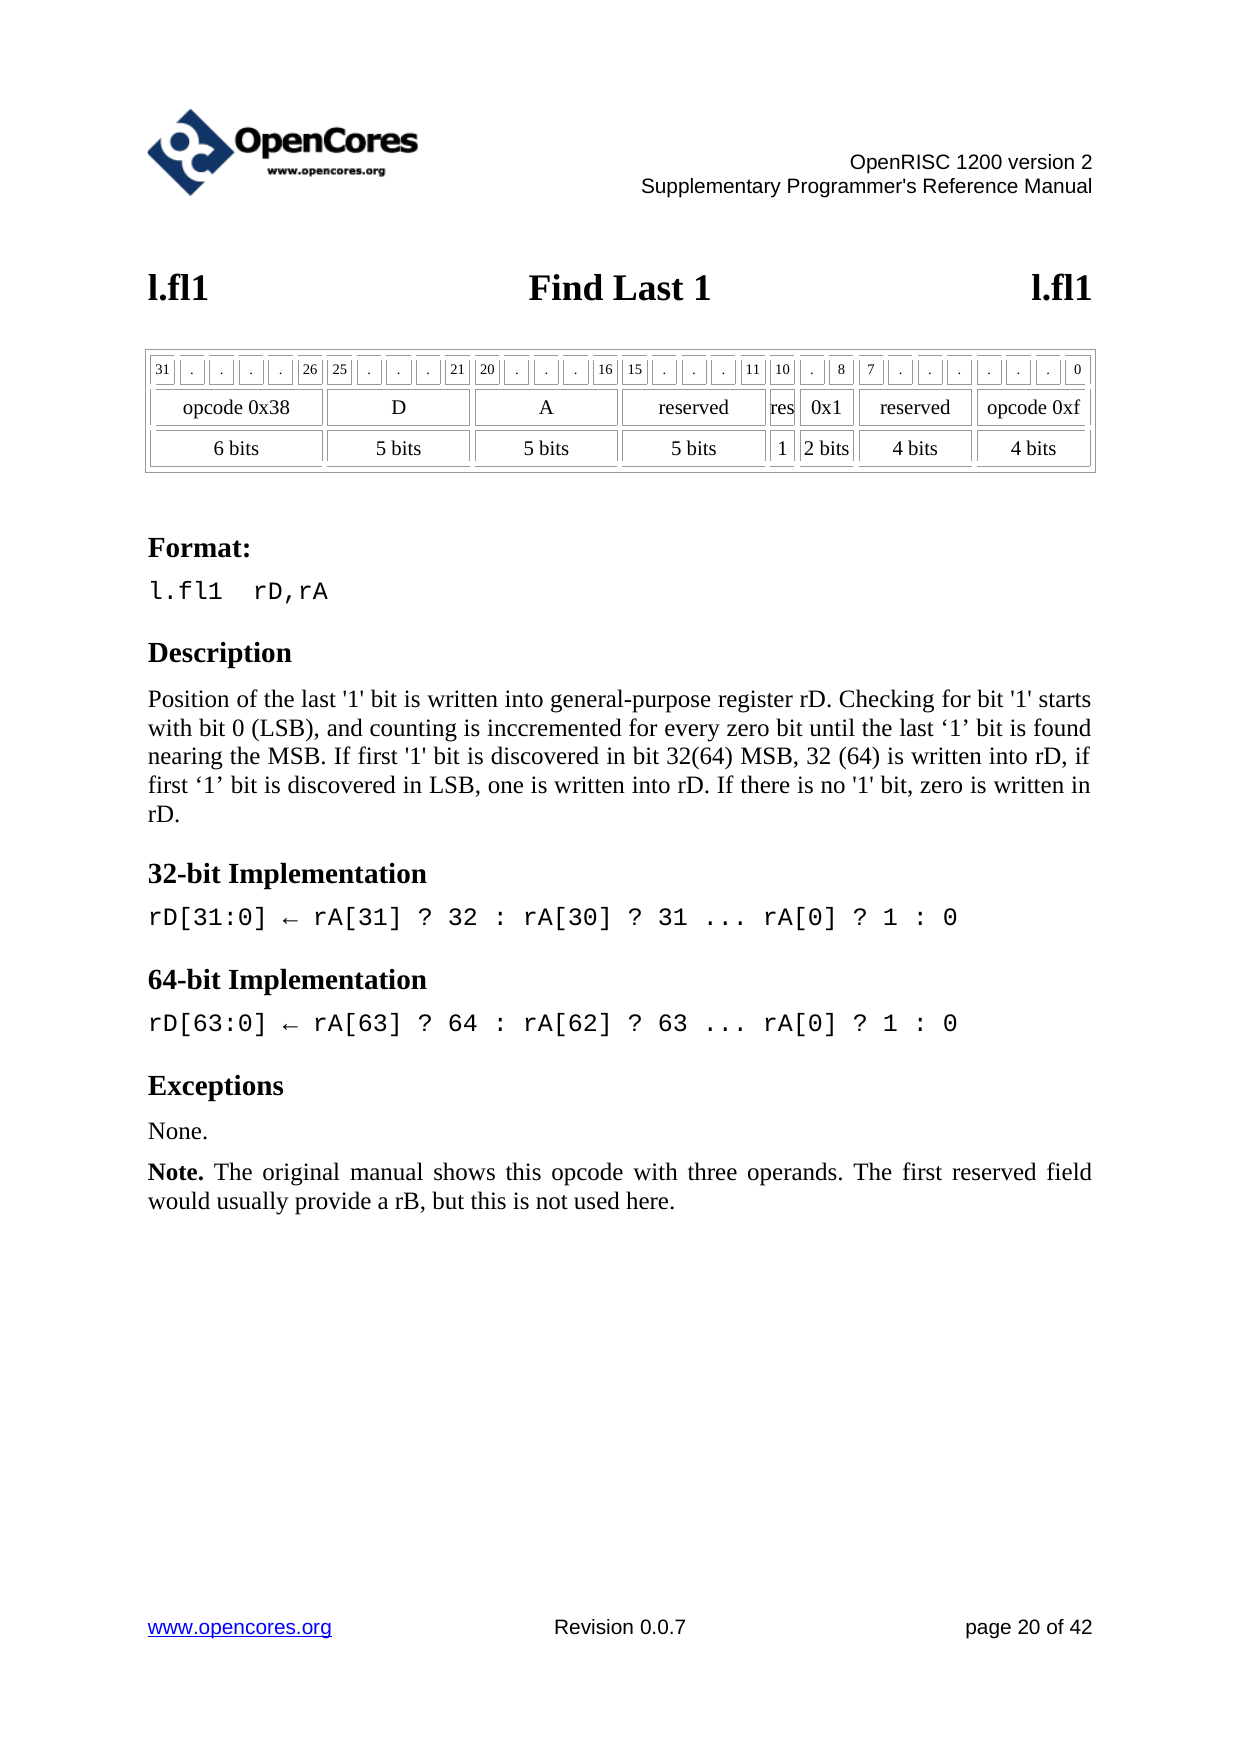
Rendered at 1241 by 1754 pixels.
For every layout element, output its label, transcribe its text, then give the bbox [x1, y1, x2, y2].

table_header . [207, 350, 236, 383]
table_cell 6 bits [148, 425, 325, 466]
table_header 11 [738, 350, 767, 383]
table_header 7 [856, 350, 886, 383]
table_cell 5 bits [325, 425, 472, 466]
table_cell 4 bits [974, 425, 1093, 466]
table_cell 4 bits [856, 425, 974, 466]
table_header Find Last 1 [325, 227, 915, 308]
table_cell reserved [856, 384, 974, 425]
table_header . [708, 350, 738, 383]
table_cell res [768, 384, 797, 425]
picture [147, 109, 418, 196]
table_header . [679, 350, 708, 383]
table_header . [974, 350, 1003, 383]
table_header 20 [472, 350, 502, 383]
table_cell 2 bits [797, 425, 856, 466]
table_header . [413, 350, 443, 383]
title 32-bit Implementation [148, 857, 1093, 890]
table_cell D [325, 384, 472, 425]
text Note. The original manual shows this opcode with three operands. The first reserved field would usually provide a rB, but this is not used here. [148, 1157, 1093, 1215]
title Exceptions [148, 1068, 1093, 1101]
text rD[63:0] ← rA[63] ? 64 : rA[62] ? 63 ... rA[0] ? 1 : 0 [148, 1011, 1093, 1039]
table_cell A [472, 384, 620, 425]
table_header . [1004, 350, 1033, 383]
table_header . [797, 350, 826, 383]
title Description [148, 636, 1093, 669]
table_header . [384, 350, 413, 383]
table_header 16 [590, 350, 620, 383]
table_cell 5 bits [472, 425, 620, 466]
table_header . [266, 350, 295, 383]
title 64-bit Implementation [148, 962, 1093, 996]
title Format: [148, 530, 1093, 563]
table_header 26 [295, 350, 325, 383]
table_header . [177, 350, 207, 383]
table_cell opcode 0x38 [148, 384, 325, 425]
table_header . [649, 350, 679, 383]
table_cell opcode 0xf [974, 384, 1093, 425]
table_header . [502, 350, 531, 383]
table_header . [236, 350, 266, 383]
table_cell 5 bits [620, 425, 767, 466]
table_cell 0x1 [797, 384, 856, 425]
table_header l.fl1 [915, 227, 1093, 308]
table_header 8 [826, 350, 856, 383]
table_header . [945, 350, 974, 383]
table_header 10 [768, 350, 797, 383]
table_cell reserved [620, 384, 767, 425]
table_header 25 [325, 350, 354, 383]
table_header 0 [1063, 350, 1093, 383]
text Position of the last '1' bit is written into general-purpose register rD. Checking for bit '1' starts with bit 0 (LSB), and counting is inccremented for every zero bit until the last ‘1’ bit is found nearing the MSB. If first '1' bit is discovered in bit 32(64) MSB, 32 (64) is written into rD, if first ‘1’ bit is discovered in LSB, one is written into rD. If there is no '1' bit, zero is written in rD. [148, 684, 1093, 828]
table_header . [354, 350, 384, 383]
table_header . [915, 350, 944, 383]
text rD[31:0] ← rA[31] ? 32 : rA[30] ? 31 ... rA[0] ? 1 : 0 [148, 905, 1093, 933]
table_header . [886, 350, 915, 383]
table_header l.fl1 [148, 227, 325, 308]
table_header 21 [443, 350, 472, 383]
text l.fl1 rD,rA [148, 578, 1093, 607]
table_header . [1033, 350, 1063, 383]
table_header 15 [620, 350, 649, 383]
text None. [148, 1116, 1093, 1145]
table_header . [531, 350, 561, 383]
table_cell 1 [768, 425, 797, 466]
table_header 31 [148, 350, 177, 383]
table_header . [561, 350, 590, 383]
